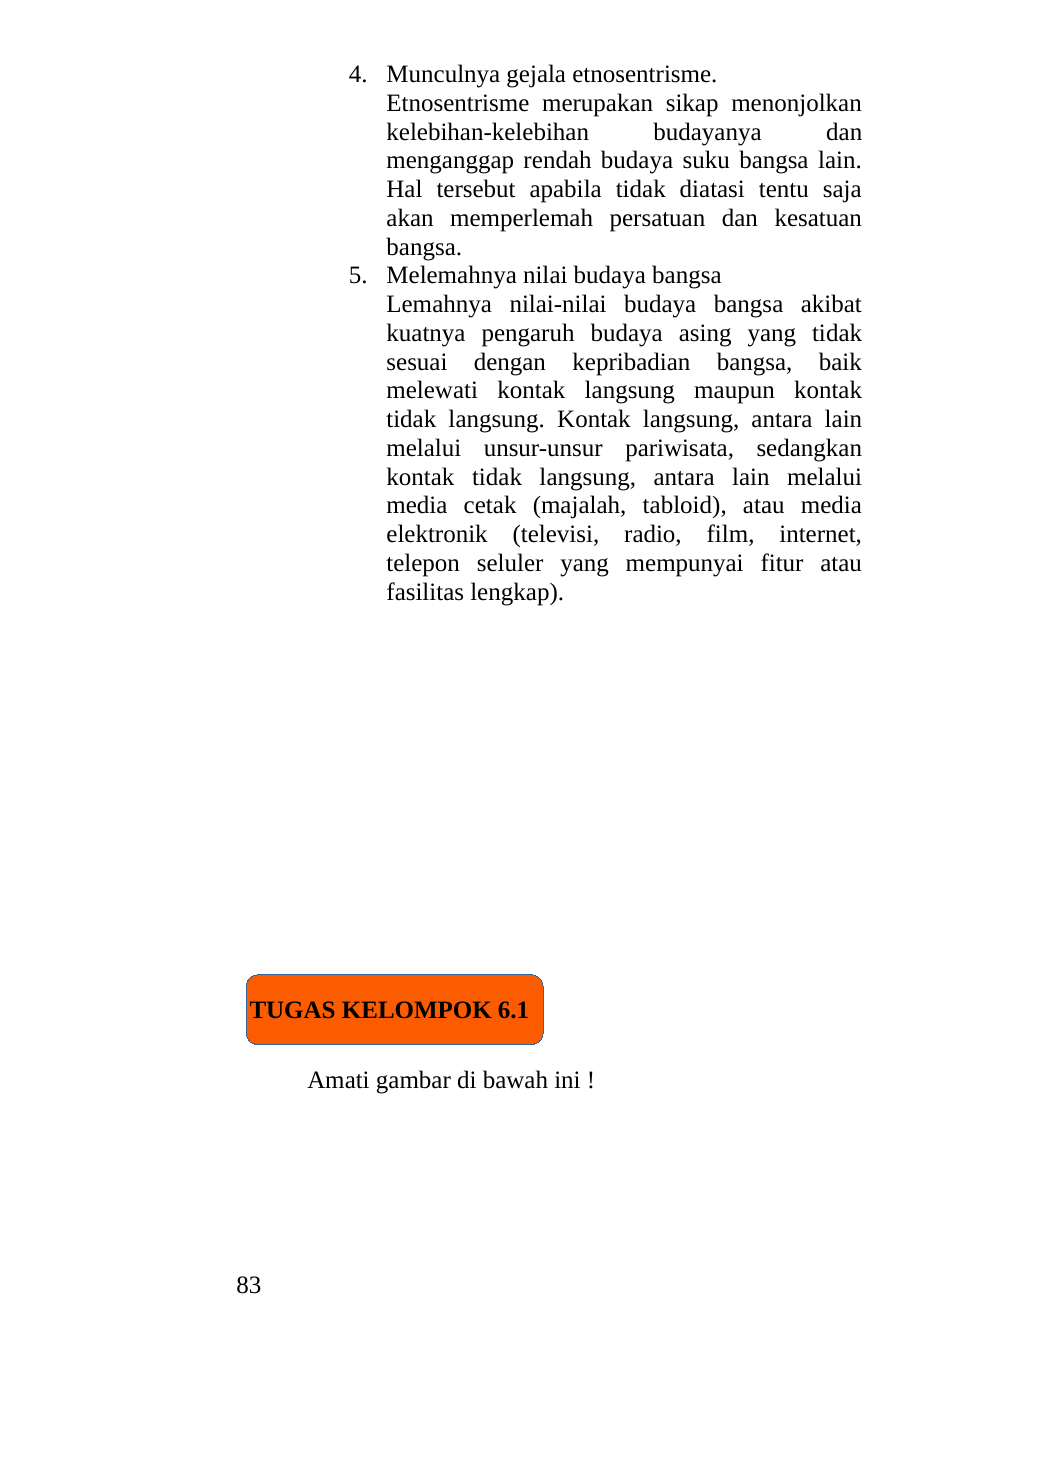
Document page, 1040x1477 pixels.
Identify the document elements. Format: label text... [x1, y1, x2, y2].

list Lemahnya nilai-nilai budaya bangsa akibat kuatnya pengaruh budaya asing yang tidak sesuai dengan kepribadian bangsa, baik melewati kontak langsung maupun kontak tidak langsung. Kontak langsung, antara lain melalui unsur-unsur pariwisata, sedangkan kontak tidak langsung, antara lain melalui media cetak (majalah, tabloid), atau media elektronik (televisi, radio, film, internet, telepon seluler yang mempunyai fitur atau fasilitas lengkap). [349, 289, 862, 605]
text Amati gambar di bawah ini ! [307, 1065, 862, 1094]
list Melemahnya nilai budaya bangsa [349, 260, 862, 289]
list Munculnya gejala etnosentrisme. [349, 59, 862, 88]
list Etnosentrisme merupakan sikap menonjolkan kelebihan-kelebihan budayanya dan menganggap rendah budaya suku bangsa lain. Hal tersebut apabila tidak diatasi tentu saja akan memperlemah persatuan dan kesatuan bangsa. [349, 88, 862, 260]
